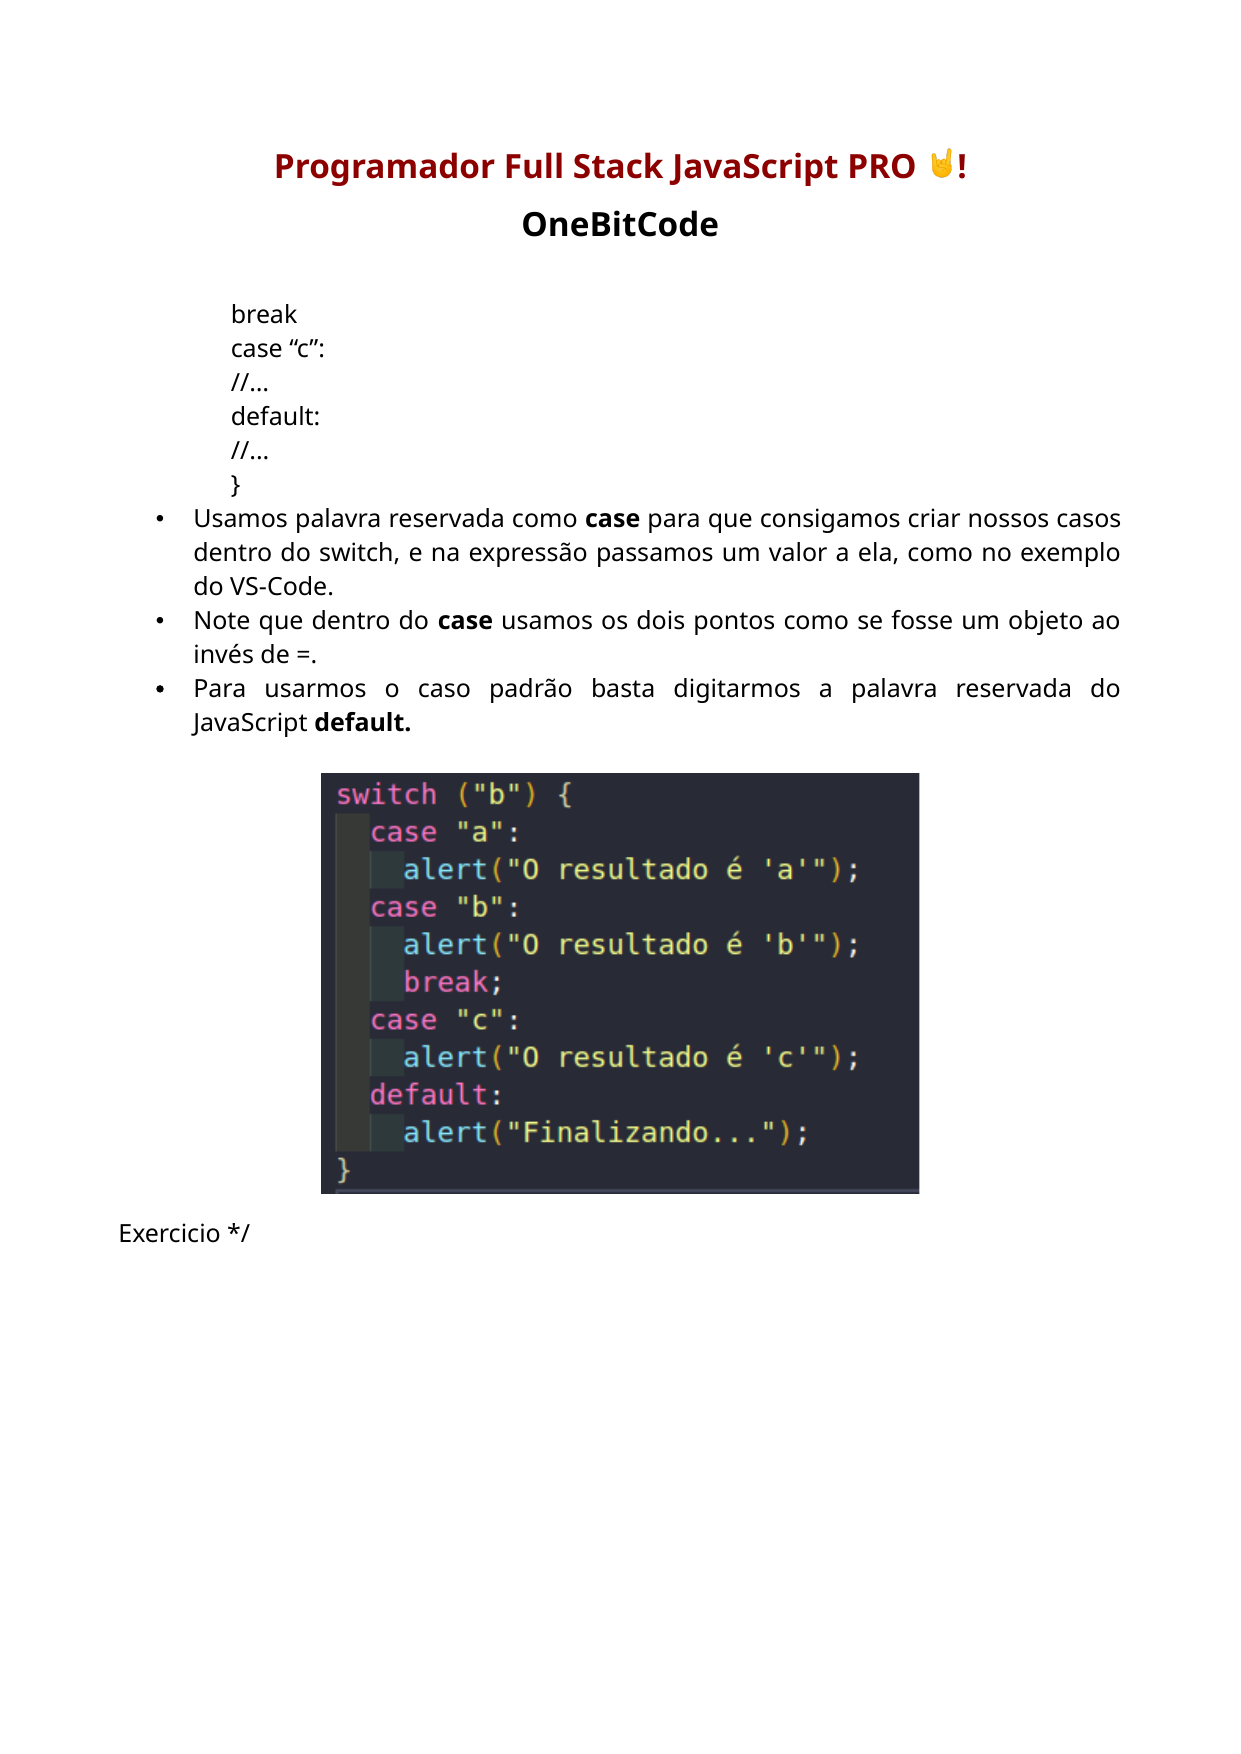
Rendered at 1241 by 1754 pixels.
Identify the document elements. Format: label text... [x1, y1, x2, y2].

list //... [193, 432, 1122, 467]
list break [193, 296, 1122, 330]
list default: [193, 398, 1122, 432]
text Exercicio */ [118, 1216, 1122, 1250]
list Note que dentro do case usamos os dois pontos como se fosse um objeto ao invés de =. [156, 603, 1122, 671]
list } [193, 467, 1122, 501]
picture [321, 773, 920, 1194]
list case “c”: [193, 330, 1122, 364]
list Usamos palavra reservada como case para que consigamos criar nossos casos dentro do switch, e na expressão passamos um valor a ela, como no exemplo do VS-Code. [156, 501, 1122, 603]
list Para usarmos o caso padrão basta digitarmos a palavra reservada do JavaScript default. [156, 671, 1122, 739]
picture [925, 147, 958, 179]
list //… [193, 364, 1122, 398]
